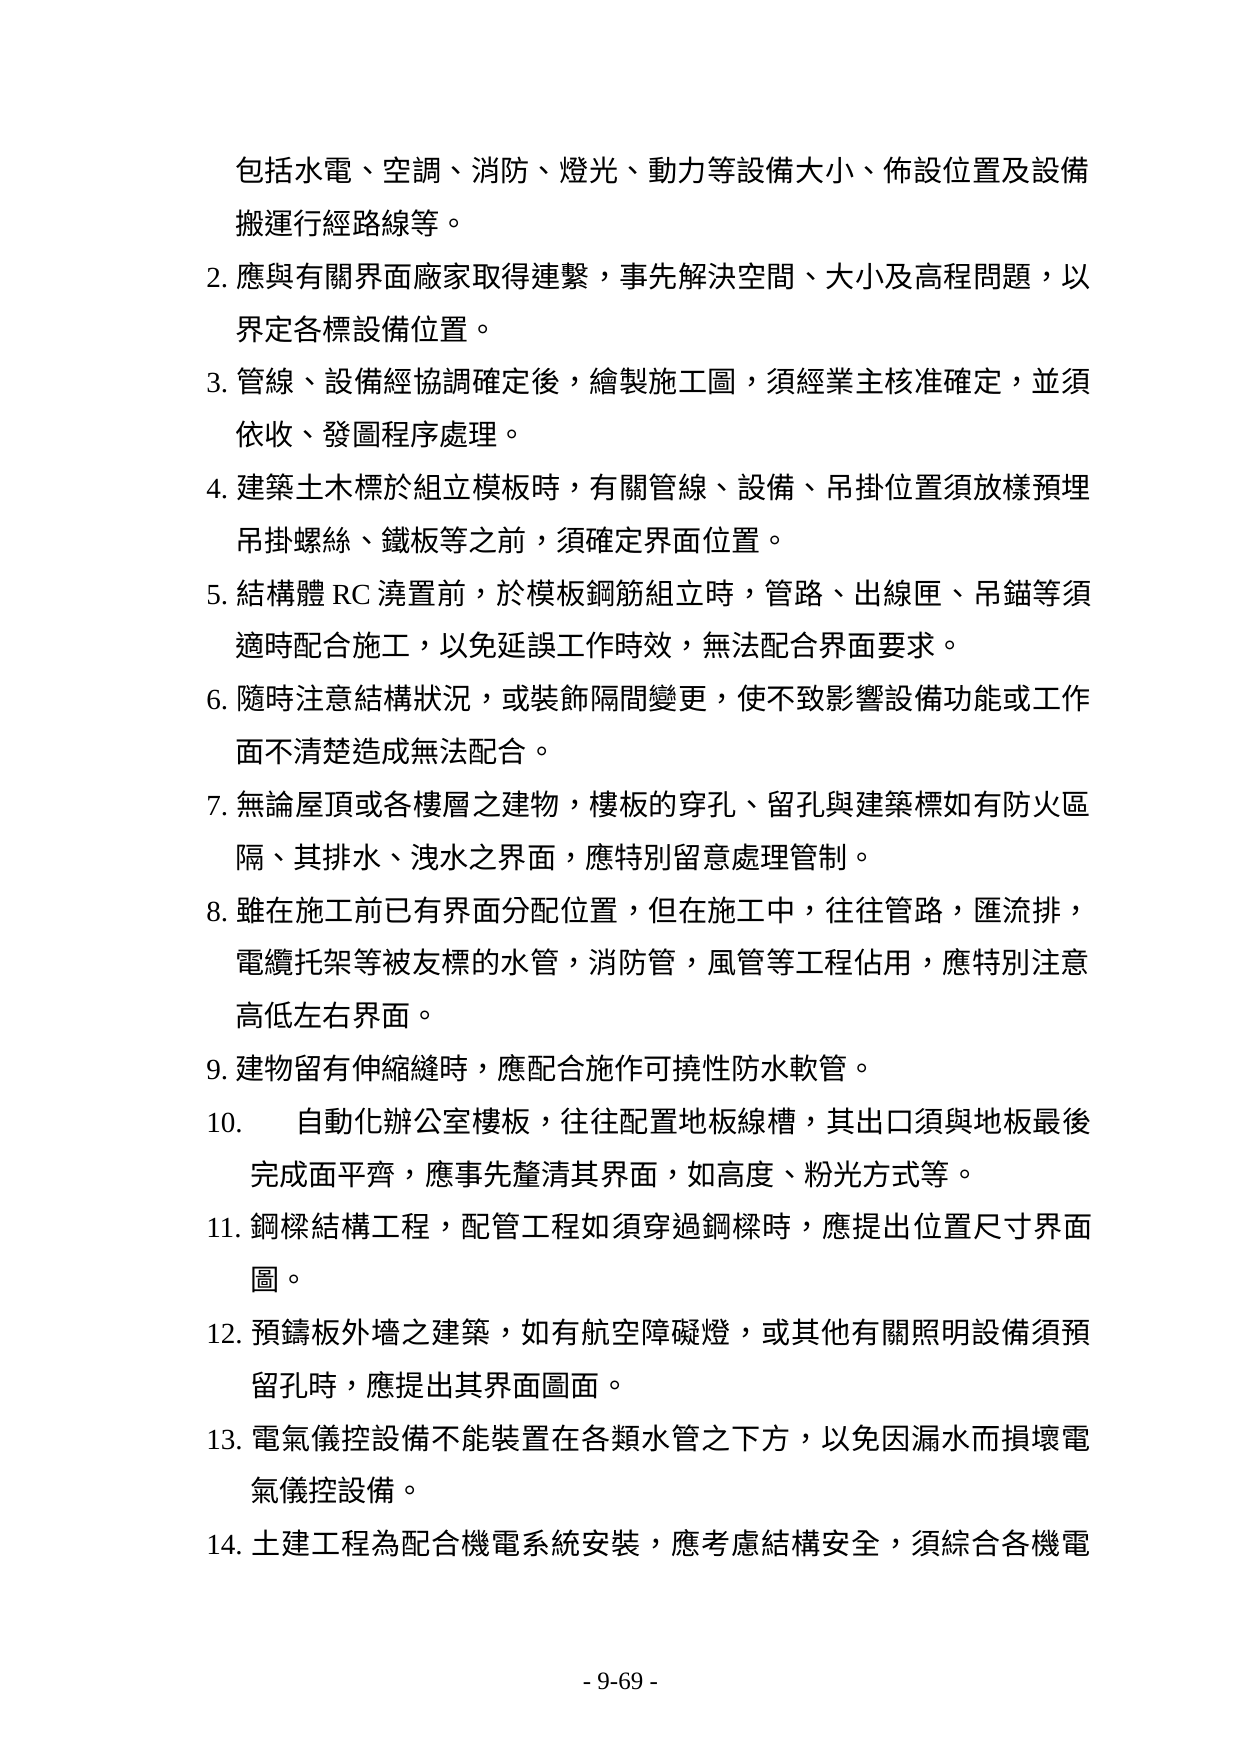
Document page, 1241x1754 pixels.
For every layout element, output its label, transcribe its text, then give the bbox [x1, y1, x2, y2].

text 3. 管線、設備經協調確定後，繪製施工圖，須經業主核准確定，並須依收、發圖程序處理。 [206, 359, 1092, 454]
text 13. 電氣儀控設備不能裝置在各類水管之下方，以免因漏水而損壞電氣儀控設備。 [206, 1415, 1092, 1510]
text 包括水電、空調、消防、燈光、動力等設備大小、佈設位置及設備搬運行經路線等。 [206, 148, 1092, 243]
text 10. 自動化辦公室樓板，往往配置地板線槽，其出口須與地板最後完成面平齊，應事先釐清其界面，如高度、粉光方式等。 [206, 1098, 1092, 1193]
text 5. 結構體RC澆置前，於模板鋼筋組立時，管路、出線匣、吊錨等須適時配合施工，以免延誤工作時效，無法配合界面要求。 [206, 570, 1092, 665]
text 4. 建築土木標於組立模板時，有關管線、設備、吊掛位置須放樣預埋吊掛螺絲、鐵板等之前，須確定界面位置。 [206, 464, 1092, 560]
text 9. 建物留有伸縮縫時，應配合施作可撓性防水軟管。 [206, 1046, 1092, 1088]
text 14. 土建工程為配合機電系統安裝，應考慮結構安全，須綜合各機電 [206, 1521, 1092, 1563]
text 6. 隨時注意結構狀況，或裝飾隔間變更，使不致影響設備功能或工作面不清楚造成無法配合。 [206, 676, 1092, 771]
text 7. 無論屋頂或各樓層之建物，樓板的穿孔、留孔與建築標如有防火區隔、其排水、洩水之界面，應特別留意處理管制。 [206, 781, 1092, 877]
text 2. 應與有關界面廠家取得連繫，事先解決空間、大小及高程問題，以界定各標設備位置。 [206, 253, 1092, 348]
text 8. 雖在施工前已有界面分配位置，但在施工中，往往管路，匯流排，電纜托架等被友標的水管，消防管，風管等工程佔用，應特別注意高低左右界面。 [206, 887, 1092, 1035]
text 11. 鋼樑結構工程，配管工程如須穿過鋼樑時，應提出位置尺寸界面圖。 [206, 1204, 1092, 1299]
text 12. 預鑄板外墻之建築，如有航空障礙燈，或其他有關照明設備須預留孔時，應提出其界面圖面。 [206, 1309, 1092, 1405]
